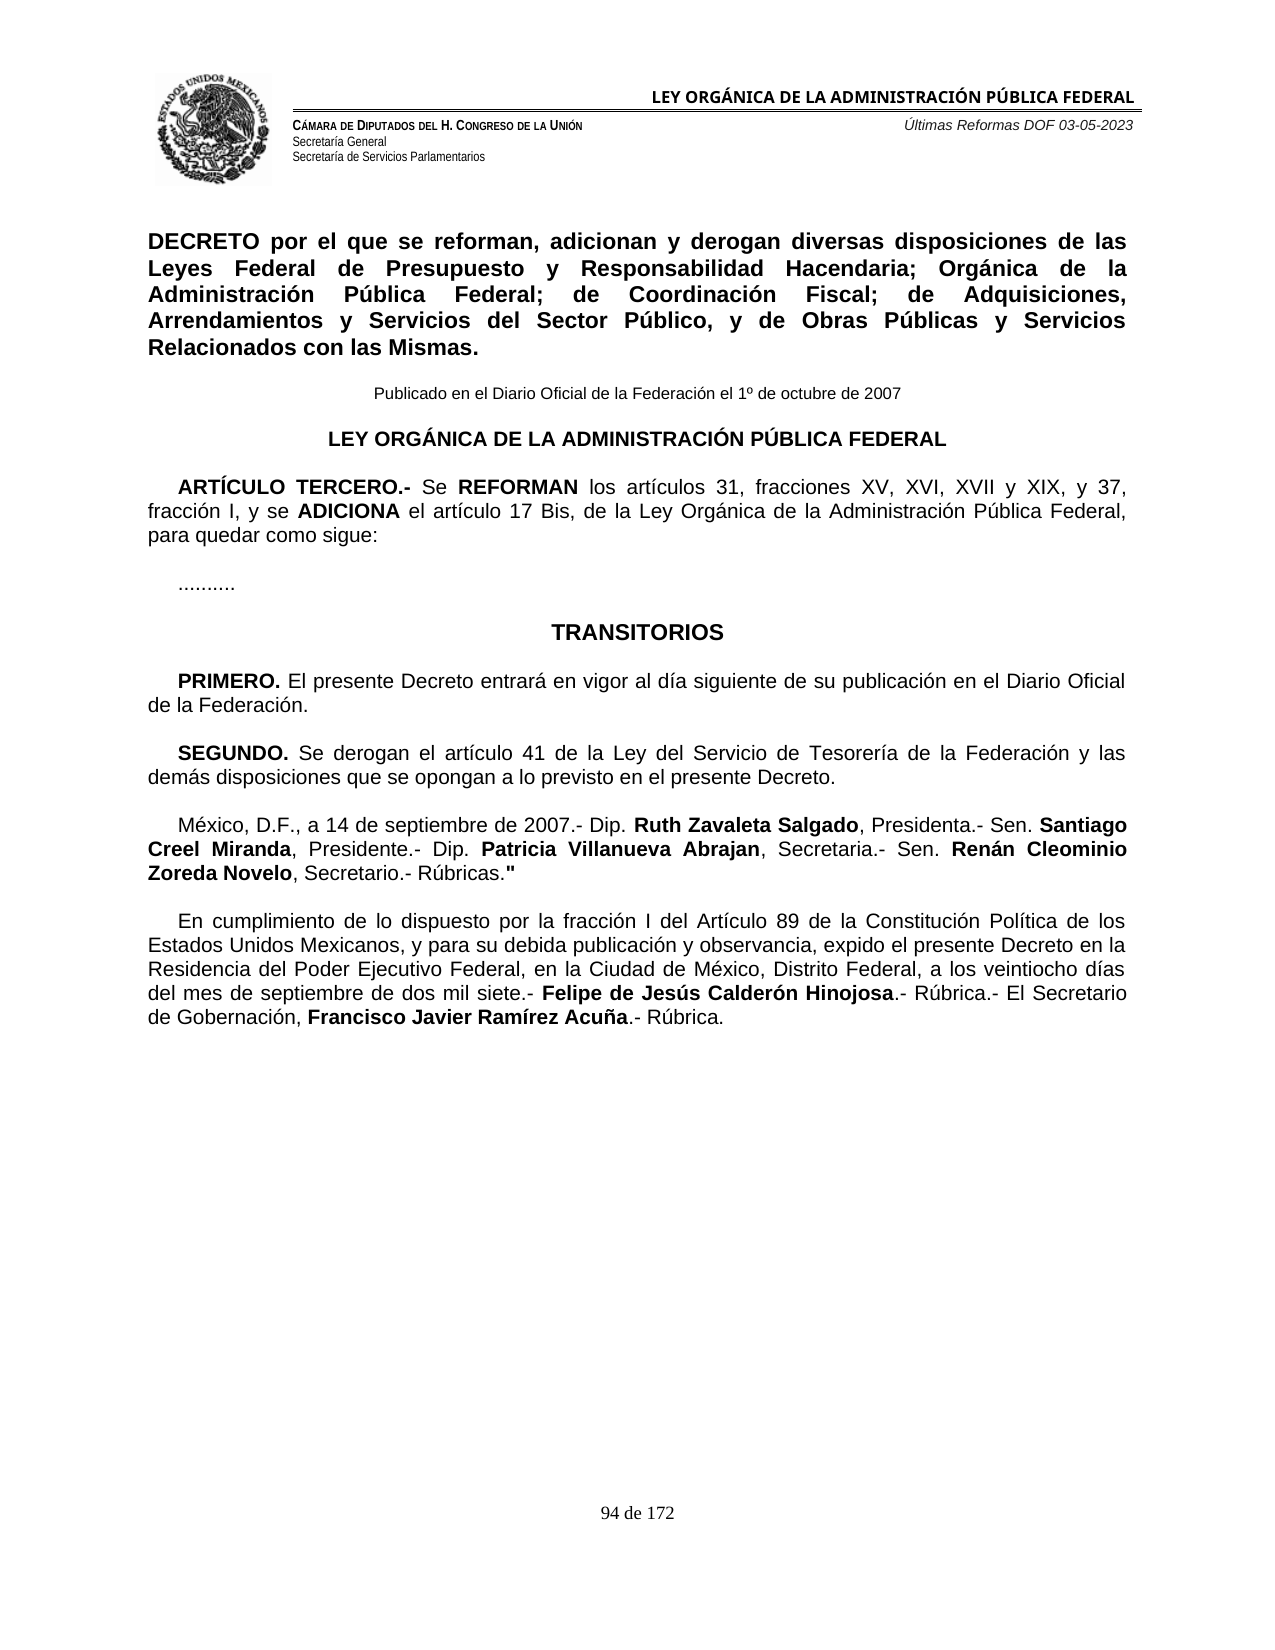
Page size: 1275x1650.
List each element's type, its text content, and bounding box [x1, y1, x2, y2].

text SEGUNDO. Se derogan el artículo 41 de la Ley del Servicio de Tesorería de la Federación y las demás disposiciones que se opongan a lo previsto en el presente Decreto. [148, 741, 1127, 789]
text TRANSITORIOS [148, 619, 1127, 645]
text México, D.F., a 14 de septiembre de 2007.- Dip. Ruth Zavaleta Salgado, Presidenta.- Sen. Santiago Creel Miranda, Presidente.- Dip. Patricia Villanueva Abrajan, Secretaria.- Sen. Renán Cleominio Zoreda Novelo, Secretario.- Rúbricas." [148, 813, 1127, 885]
text PRIMERO. El presente Decreto entrará en vigor al día siguiente de su publicación en el Diario Oficial de la Federación. [148, 669, 1127, 717]
text Publicado en el Diario Oficial de la Federación el 1º de octubre de 2007 [148, 384, 1127, 403]
text DECRETO por el que se reforman, adicionan y derogan diversas disposiciones de las Leyes Federal de Presupuesto y Responsabilidad Hacendaria; Orgánica de la Administración Pública Federal; de Coordinación Fiscal; de Adquisiciones, Arrendamientos y Servicios del Sector Público, y de Obras Públicas y Servicios Relacionados con las Mismas. [148, 228, 1127, 360]
text LEY ORGÁNICA DE LA ADMINISTRACIÓN PÚBLICA FEDERAL [148, 427, 1127, 451]
text .......... [148, 571, 1127, 595]
text En cumplimiento de lo dispuesto por la fracción I del Artículo 89 de la Constitución Política de los Estados Unidos Mexicanos, y para su debida publicación y observancia, expido el presente Decreto en la Residencia del Poder Ejecutivo Federal, en la Ciudad de México, Distrito Federal, a los veintiocho días del mes de septiembre de dos mil siete.- Felipe de Jesús Calderón Hinojosa.- Rúbrica.- El Secretario de Gobernación, Francisco Javier Ramírez Acuña.- Rúbrica. [148, 909, 1127, 1028]
text ARTÍCULO TERCERO.- Se REFORMAN los artículos 31, fracciones XV, XVI, XVII y XIX, y 37, fracción I, y se ADICIONA el artículo 17 Bis, de la Ley Orgánica de la Administración Pública Federal, para quedar como sigue: [148, 475, 1127, 547]
